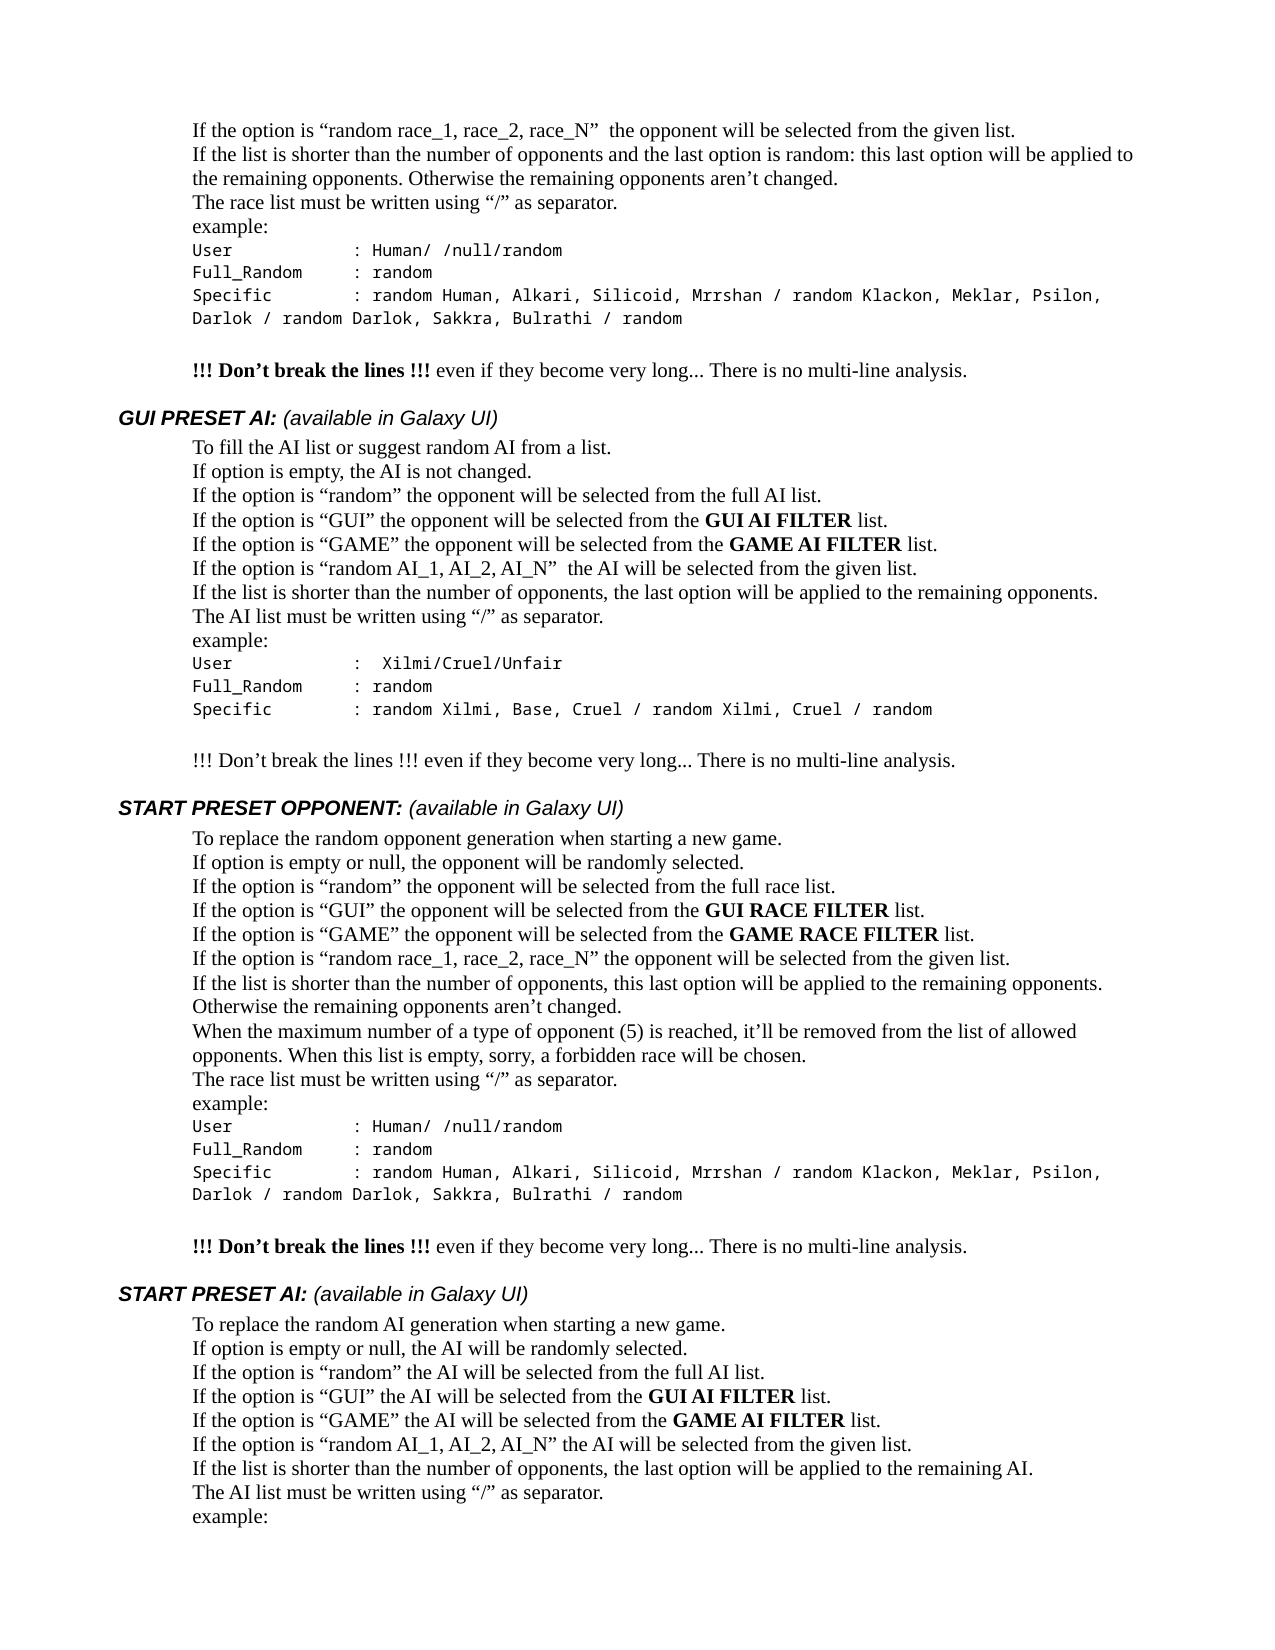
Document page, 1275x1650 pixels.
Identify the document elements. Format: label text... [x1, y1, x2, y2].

text Full_Random : random [192, 674, 1157, 697]
text If the option is “random AI_1, AI_2, AI_N” the AI will be selected from the given list. [192, 1432, 1157, 1456]
text User : Human/ /null/random [192, 1115, 1157, 1137]
text example: [192, 628, 1157, 652]
text User : Human/ /null/random [192, 238, 1157, 261]
text If the option is “GUI” the AI will be selected from the GUI AI FILTER list. [192, 1384, 1157, 1408]
text If the list is shorter than the number of opponents and the last option is random: this last option will be applied to the remaining opponents. Otherwise the remaining opponents aren’t changed. [192, 142, 1157, 190]
text If the option is “random race_1, race_2, race_N” the opponent will be selected from the given list. [192, 946, 1157, 970]
text If the option is “random AI_1, AI_2, AI_N” the AI will be selected from the given list. [192, 556, 1157, 580]
text If option is empty, the AI is not changed. [192, 459, 1157, 483]
text If the option is “GUI” the opponent will be selected from the GUI RACE FILTER list. [192, 898, 1157, 922]
text Specific : random Human, Alkari, Silicoid, Mrrshan / random Klackon, Meklar, Psilon, Darlok / random Darlok, Sakkra, Bulrathi / random [192, 1160, 1157, 1206]
text If option is empty or null, the opponent will be randomly selected. [192, 850, 1157, 874]
text Specific : random Human, Alkari, Silicoid, Mrrshan / random Klackon, Meklar, Psilon, Darlok / random Darlok, Sakkra, Bulrathi / random [192, 284, 1157, 329]
text The AI list must be written using “/” as separator. [192, 1480, 1157, 1504]
text The AI list must be written using “/” as separator. [192, 604, 1157, 628]
text example: [192, 1091, 1157, 1115]
text The race list must be written using “/” as separator. [192, 1067, 1157, 1091]
text If the option is “random race_1, race_2, race_N” the opponent will be selected from the given list. [192, 118, 1157, 142]
subtitle START PRESET AI: (available in Galaxy UI) [118, 1282, 1157, 1306]
subtitle START PRESET OPPONENT: (available in Galaxy UI) [118, 796, 1157, 820]
text !!! Don’t break the lines !!! even if they become very long... There is no multi-line analysis. [192, 1234, 1157, 1258]
text Full_Random : random [192, 261, 1157, 284]
text If the option is “random” the opponent will be selected from the full race list. [192, 874, 1157, 898]
text !!! Don’t break the lines !!! even if they become very long... There is no multi-line analysis. [192, 748, 1157, 772]
text If the option is “GAME” the opponent will be selected from the GAME RACE FILTER list. [192, 922, 1157, 946]
text If the option is “GAME” the opponent will be selected from the GAME AI FILTER list. [192, 532, 1157, 556]
subtitle GUI PRESET AI: (available in Galaxy UI) [118, 405, 1157, 429]
text If the option is “random” the opponent will be selected from the full AI list. [192, 483, 1157, 507]
text !!! Don’t break the lines !!! even if they become very long... There is no multi-line analysis. [192, 358, 1157, 382]
text When the maximum number of a type of opponent (5) is reached, it’ll be removed from the list of allowed opponents. When this list is empty, sorry, a forbidden race will be chosen. [192, 1018, 1157, 1067]
text Specific : random Xilmi, Base, Cruel / random Xilmi, Cruel / random [192, 697, 1157, 720]
text If the list is shorter than the number of opponents, the last option will be applied to the remaining AI. [192, 1456, 1157, 1480]
text Full_Random : random [192, 1137, 1157, 1160]
text If the list is shorter than the number of opponents, this last option will be applied to the remaining opponents. Otherwise the remaining opponents aren’t changed. [192, 970, 1157, 1018]
text example: [192, 214, 1157, 238]
text If the option is “GAME” the AI will be selected from the GAME AI FILTER list. [192, 1408, 1157, 1432]
text The race list must be written using “/” as separator. [192, 190, 1157, 214]
text If the option is “GUI” the opponent will be selected from the GUI AI FILTER list. [192, 507, 1157, 532]
text User : Xilmi/Cruel/Unfair [192, 652, 1157, 674]
text example: [192, 1504, 1157, 1528]
text If the option is “random” the AI will be selected from the full AI list. [192, 1360, 1157, 1384]
text If option is empty or null, the AI will be randomly selected. [192, 1336, 1157, 1360]
text To replace the random AI generation when starting a new game. [192, 1312, 1157, 1336]
text If the list is shorter than the number of opponents, the last option will be applied to the remaining opponents. [192, 580, 1157, 604]
text To fill the AI list or suggest random AI from a list. [192, 435, 1157, 459]
text To replace the random opponent generation when starting a new game. [192, 826, 1157, 850]
